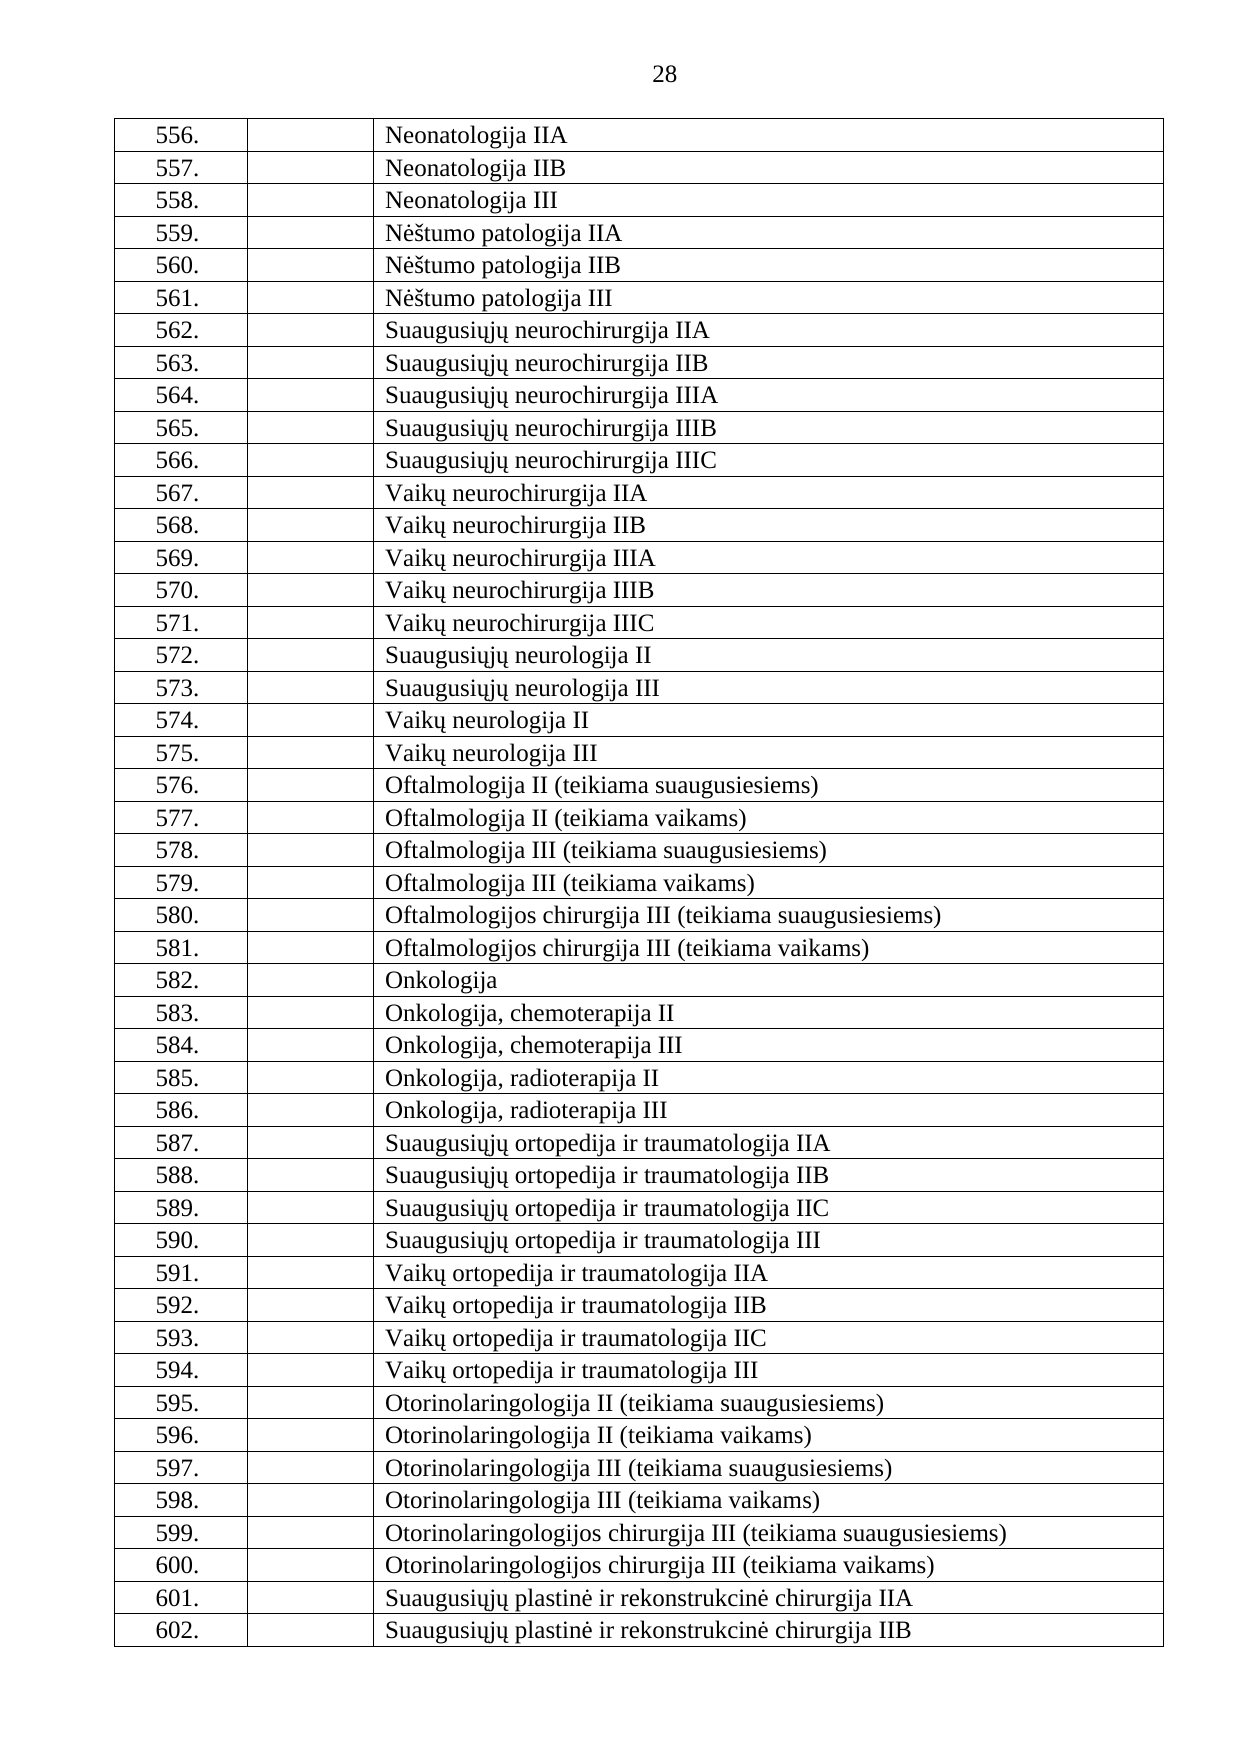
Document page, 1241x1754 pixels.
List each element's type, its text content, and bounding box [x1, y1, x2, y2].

table_cell [248, 1452, 373, 1483]
table_cell [248, 412, 373, 443]
table_cell [248, 1387, 373, 1418]
table_cell Onkologija, chemoterapija II [374, 997, 1163, 1028]
table_cell Suaugusiųjų neurochirurgija IIB [374, 347, 1163, 378]
table_cell Suaugusiųjų neurologija II [374, 639, 1163, 671]
table_cell [248, 542, 373, 573]
table_cell 601. [115, 1582, 247, 1613]
table_cell Vaikų ortopedija ir traumatologija IIA [374, 1257, 1163, 1288]
table_cell 571. [115, 607, 247, 638]
table_cell 596. [115, 1419, 247, 1451]
table_cell Onkologija, chemoterapija III [374, 1029, 1163, 1061]
table_cell 572. [115, 639, 247, 671]
table_cell Suaugusiųjų ortopedija ir traumatologija IIA [374, 1127, 1163, 1158]
table_cell 585. [115, 1062, 247, 1093]
table_cell [248, 997, 373, 1028]
table_cell Otorinolaringologija II (teikiama vaikams) [374, 1419, 1163, 1451]
table_cell 564. [115, 379, 247, 411]
table_cell 599. [115, 1517, 247, 1548]
table_cell Otorinolaringologija II (teikiama suaugusiesiems) [374, 1387, 1163, 1418]
table_cell [248, 1062, 373, 1093]
table_cell Otorinolaringologija III (teikiama suaugusiesiems) [374, 1452, 1163, 1483]
table_cell 570. [115, 574, 247, 606]
table_cell Oftalmologijos chirurgija III (teikiama suaugusiesiems) [374, 899, 1163, 931]
table_cell [248, 899, 373, 931]
table_cell [248, 672, 373, 703]
table_cell 590. [115, 1224, 247, 1256]
table_cell [248, 314, 373, 346]
table_cell 574. [115, 704, 247, 736]
table_cell 580. [115, 899, 247, 931]
table_cell [248, 1582, 373, 1613]
table_cell 589. [115, 1192, 247, 1223]
table_cell Vaikų neurochirurgija IIB [374, 509, 1163, 541]
table_cell Neonatologija III [374, 184, 1163, 216]
table_cell Vaikų ortopedija ir traumatologija IIB [374, 1289, 1163, 1321]
table_cell 560. [115, 249, 247, 281]
table_cell [248, 1354, 373, 1386]
table_cell Vaikų ortopedija ir traumatologija III [374, 1354, 1163, 1386]
table_cell 593. [115, 1322, 247, 1353]
table_cell [248, 1029, 373, 1061]
table_cell Suaugusiųjų ortopedija ir traumatologija IIB [374, 1159, 1163, 1191]
table_cell [248, 607, 373, 638]
table_cell [248, 184, 373, 216]
table_cell 598. [115, 1484, 247, 1516]
table_cell Suaugusiųjų ortopedija ir traumatologija IIC [374, 1192, 1163, 1223]
table_cell [248, 1614, 373, 1646]
table_cell 573. [115, 672, 247, 703]
table_cell [248, 834, 373, 866]
table_cell 557. [115, 152, 247, 183]
table_cell [248, 1322, 373, 1353]
table_cell [248, 1257, 373, 1288]
table_cell [248, 574, 373, 606]
table_cell [248, 1289, 373, 1321]
table_cell [248, 347, 373, 378]
table_cell 582. [115, 964, 247, 996]
table_cell [248, 1094, 373, 1126]
table_cell Onkologija, radioterapija III [374, 1094, 1163, 1126]
table_cell 581. [115, 932, 247, 963]
table_cell Suaugusiųjų plastinė ir rekonstrukcinė chirurgija IIB [374, 1614, 1163, 1646]
table_cell [248, 1419, 373, 1451]
table_cell [248, 282, 373, 313]
table_cell 586. [115, 1094, 247, 1126]
table_cell [248, 964, 373, 996]
table_cell [248, 802, 373, 833]
table_cell [248, 119, 373, 151]
table_cell [248, 1127, 373, 1158]
table_cell 561. [115, 282, 247, 313]
table_cell 556. [115, 119, 247, 151]
table_cell [248, 769, 373, 801]
table_cell Vaikų neurochirurgija IIIC [374, 607, 1163, 638]
table_cell Vaikų ortopedija ir traumatologija IIC [374, 1322, 1163, 1353]
table_cell [248, 1192, 373, 1223]
table_cell 569. [115, 542, 247, 573]
table_cell [248, 509, 373, 541]
table_cell 591. [115, 1257, 247, 1288]
table_cell Suaugusiųjų neurochirurgija IIIC [374, 444, 1163, 476]
table_cell Nėštumo patologija III [374, 282, 1163, 313]
table_cell Vaikų neurochirurgija IIIB [374, 574, 1163, 606]
table_cell Suaugusiųjų plastinė ir rekonstrukcinė chirurgija IIA [374, 1582, 1163, 1613]
table_cell 587. [115, 1127, 247, 1158]
table_cell Oftalmologija III (teikiama vaikams) [374, 867, 1163, 898]
table_cell Suaugusiųjų neurologija III [374, 672, 1163, 703]
table_cell 602. [115, 1614, 247, 1646]
table_cell Vaikų neurochirurgija IIIA [374, 542, 1163, 573]
table_cell [248, 932, 373, 963]
table_cell Oftalmologija II (teikiama vaikams) [374, 802, 1163, 833]
table_cell Suaugusiųjų neurochirurgija IIIB [374, 412, 1163, 443]
table_cell 579. [115, 867, 247, 898]
table_cell 576. [115, 769, 247, 801]
table_cell [248, 704, 373, 736]
table_cell Neonatologija IIB [374, 152, 1163, 183]
table_cell [248, 217, 373, 248]
table_cell 577. [115, 802, 247, 833]
table_cell [248, 1549, 373, 1581]
table_cell Neonatologija IIA [374, 119, 1163, 151]
table_cell 588. [115, 1159, 247, 1191]
table_cell Onkologija [374, 964, 1163, 996]
table_cell Otorinolaringologijos chirurgija III (teikiama suaugusiesiems) [374, 1517, 1163, 1548]
table_cell [248, 1224, 373, 1256]
table_cell 562. [115, 314, 247, 346]
table_cell 559. [115, 217, 247, 248]
table_cell [248, 1484, 373, 1516]
table_cell Suaugusiųjų neurochirurgija IIA [374, 314, 1163, 346]
table_cell [248, 379, 373, 411]
table_cell Otorinolaringologijos chirurgija III (teikiama vaikams) [374, 1549, 1163, 1581]
table_cell Vaikų neurochirurgija IIA [374, 477, 1163, 508]
table_cell [248, 867, 373, 898]
table_cell Suaugusiųjų neurochirurgija IIIA [374, 379, 1163, 411]
table_cell 595. [115, 1387, 247, 1418]
table_cell 594. [115, 1354, 247, 1386]
table_cell 563. [115, 347, 247, 378]
table_cell [248, 1517, 373, 1548]
table_cell 575. [115, 737, 247, 768]
table_cell [248, 639, 373, 671]
table_cell 568. [115, 509, 247, 541]
table_cell 566. [115, 444, 247, 476]
table_cell 583. [115, 997, 247, 1028]
table_cell Nėštumo patologija IIA [374, 217, 1163, 248]
table_cell Otorinolaringologija III (teikiama vaikams) [374, 1484, 1163, 1516]
table_cell 567. [115, 477, 247, 508]
table_cell 597. [115, 1452, 247, 1483]
table_cell [248, 444, 373, 476]
table_cell Oftalmologija II (teikiama suaugusiesiems) [374, 769, 1163, 801]
table_cell [248, 477, 373, 508]
table_cell Vaikų neurologija III [374, 737, 1163, 768]
table_cell Vaikų neurologija II [374, 704, 1163, 736]
table_cell [248, 1159, 373, 1191]
table_cell Onkologija, radioterapija II [374, 1062, 1163, 1093]
table_cell Oftalmologijos chirurgija III (teikiama vaikams) [374, 932, 1163, 963]
table_cell 584. [115, 1029, 247, 1061]
table_cell Nėštumo patologija IIB [374, 249, 1163, 281]
table_cell [248, 152, 373, 183]
table_cell Oftalmologija III (teikiama suaugusiesiems) [374, 834, 1163, 866]
table_cell 600. [115, 1549, 247, 1581]
table_cell 592. [115, 1289, 247, 1321]
table_cell 565. [115, 412, 247, 443]
table_cell [248, 249, 373, 281]
table_cell Suaugusiųjų ortopedija ir traumatologija III [374, 1224, 1163, 1256]
table_cell 558. [115, 184, 247, 216]
table_cell 578. [115, 834, 247, 866]
table_cell [248, 737, 373, 768]
